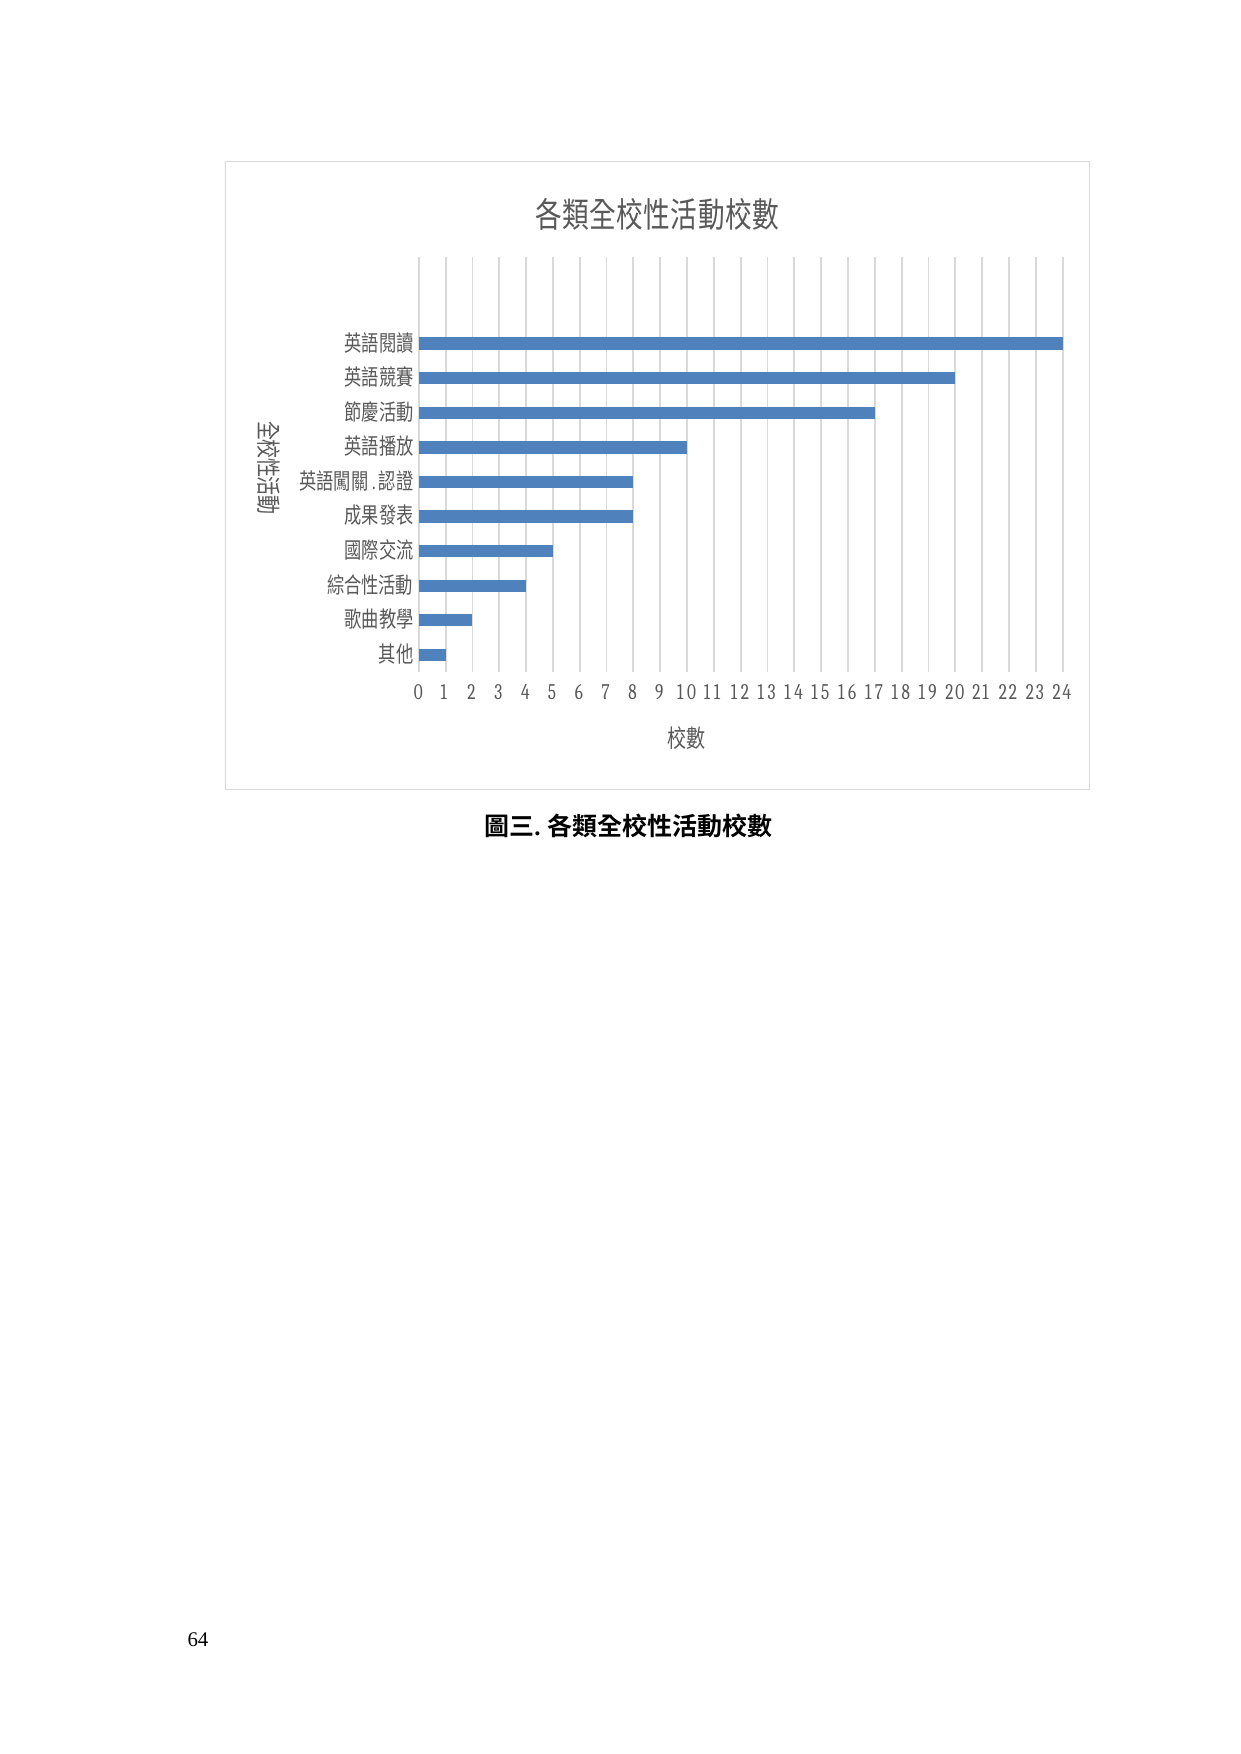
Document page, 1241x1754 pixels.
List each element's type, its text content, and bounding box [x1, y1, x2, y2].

text 圖三. 各類全校性活動校數 [187, 806, 1069, 843]
